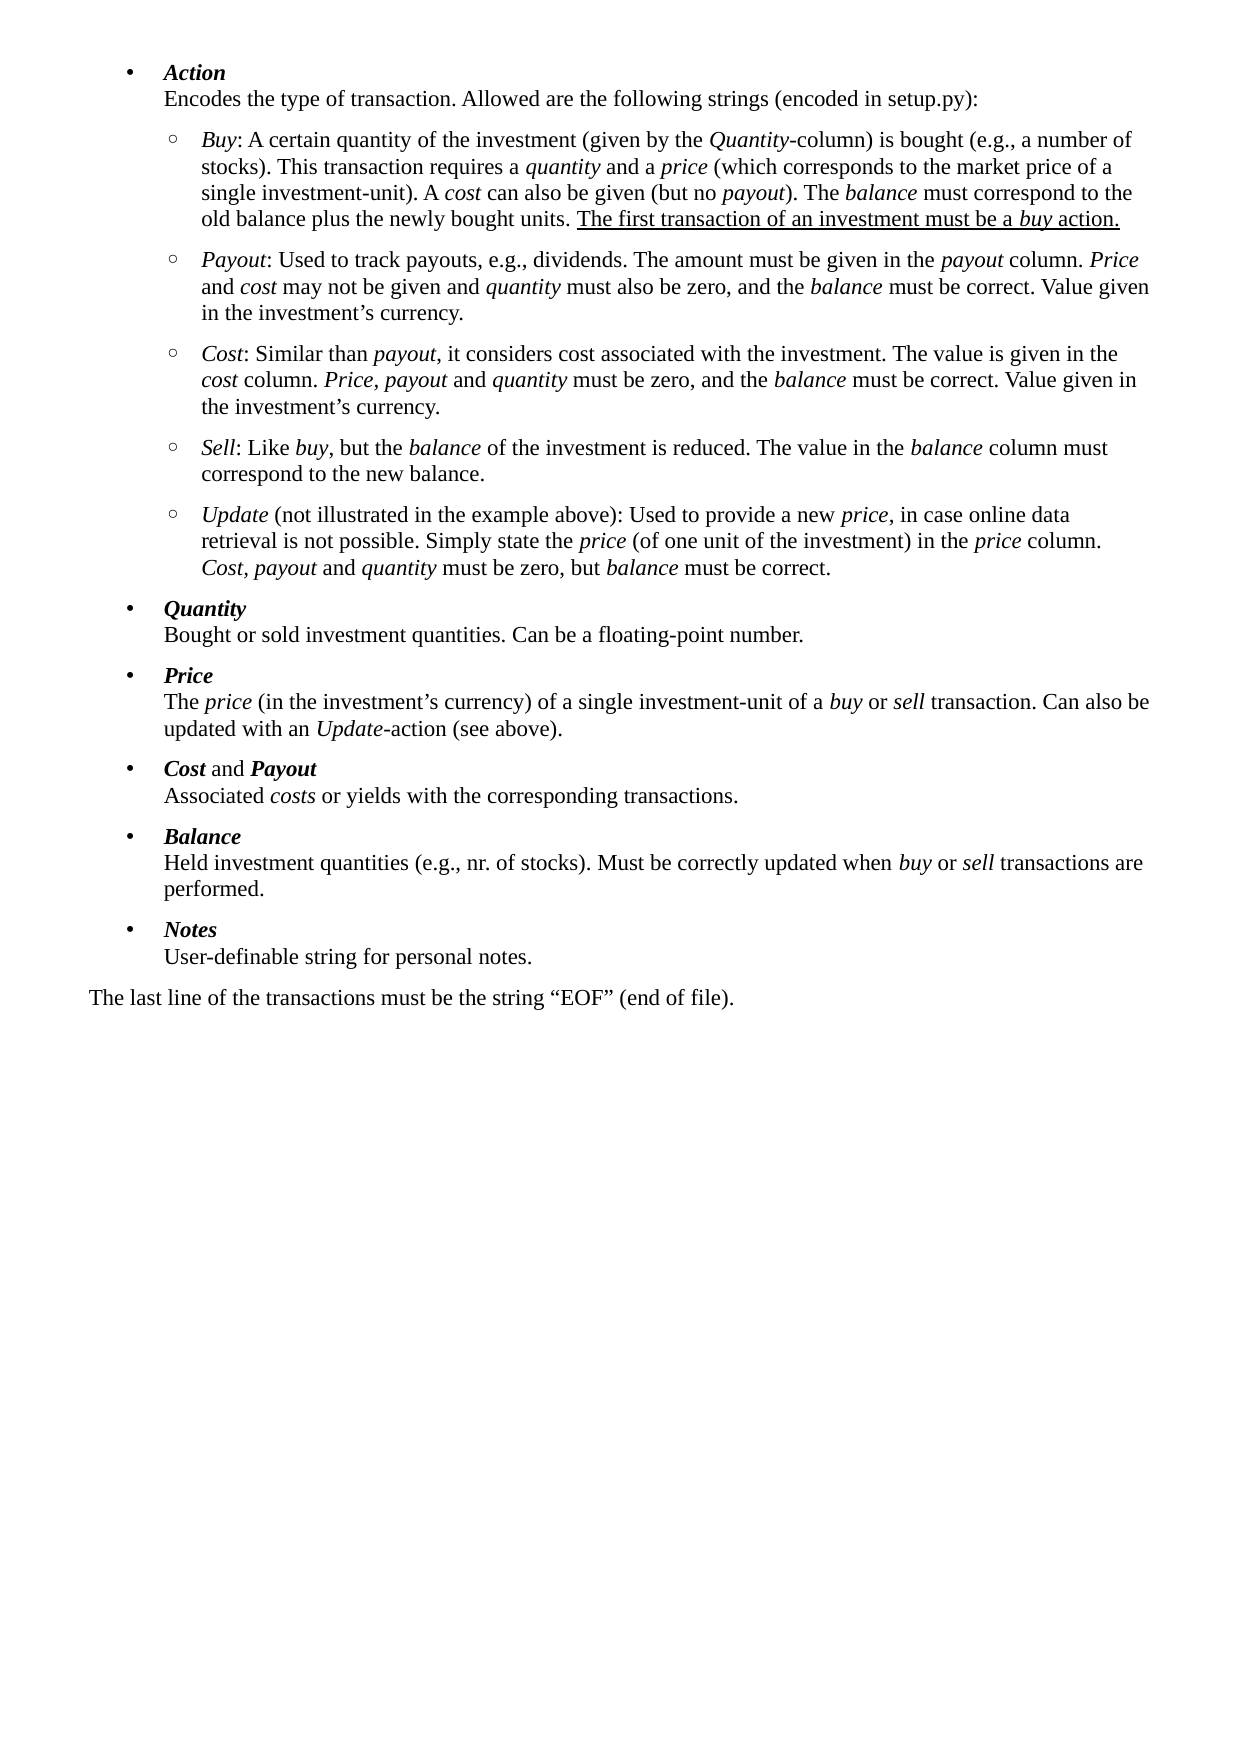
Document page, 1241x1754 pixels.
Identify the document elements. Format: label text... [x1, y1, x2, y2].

list Cost: Similar than payout, it considers cost associated with the investment. The value is given in the cost column. Price, payout and quantity must be zero, and the balance must be correct. Value given in the investment’s currency. [163, 340, 1152, 419]
subtitle The last line of the transactions must be the string “EOF” (end of file). [88, 984, 1152, 1010]
list Price The price (in the investment’s currency) of a single investment-unit of a buy or sell transaction. Can also be updated with an Update-action (see above). [126, 662, 1152, 741]
list Quantity Bought or sold investment quantities. Can be a floating-point number. [126, 594, 1152, 647]
subtitle Balance Held investment quantities (e.g., nr. of stocks). Must be correctly updated when buy or sell transactions are performed. [126, 823, 1152, 902]
list Buy: A certain quantity of the investment (given by the Quantity-column) is bought (e.g., a number of stocks). This transaction requires a quantity and a price (which corresponds to the market price of a single investment-unit). A cost can also be given (but no payout). The balance must correspond to the old balance plus the newly bought units. The first transaction of an investment must be a buy action. [163, 126, 1152, 232]
list Update (not illustrated in the example above): Used to provide a new price, in case online data retrieval is not possible. Simply state the price (of one unit of the investment) in the price column. Cost, payout and quantity must be zero, but balance must be correct. [163, 501, 1152, 580]
list Sell: Like buy, but the balance of the investment is reduced. The value in the balance column must correspond to the new balance. [163, 434, 1152, 486]
list Action Encodes the type of transaction. Allowed are the following strings (encoded in setup.py): [126, 59, 1152, 112]
list Payout: Used to track payouts, e.g., dividends. The amount must be given in the payout column. Price and cost may not be given and quantity must also be zero, and the balance must be correct. Value given in the investment’s currency. [163, 246, 1152, 325]
subtitle Notes User-definable string for personal notes. [126, 916, 1152, 969]
subtitle Cost and Payout Associated costs or yields with the corresponding transactions. [126, 756, 1152, 808]
